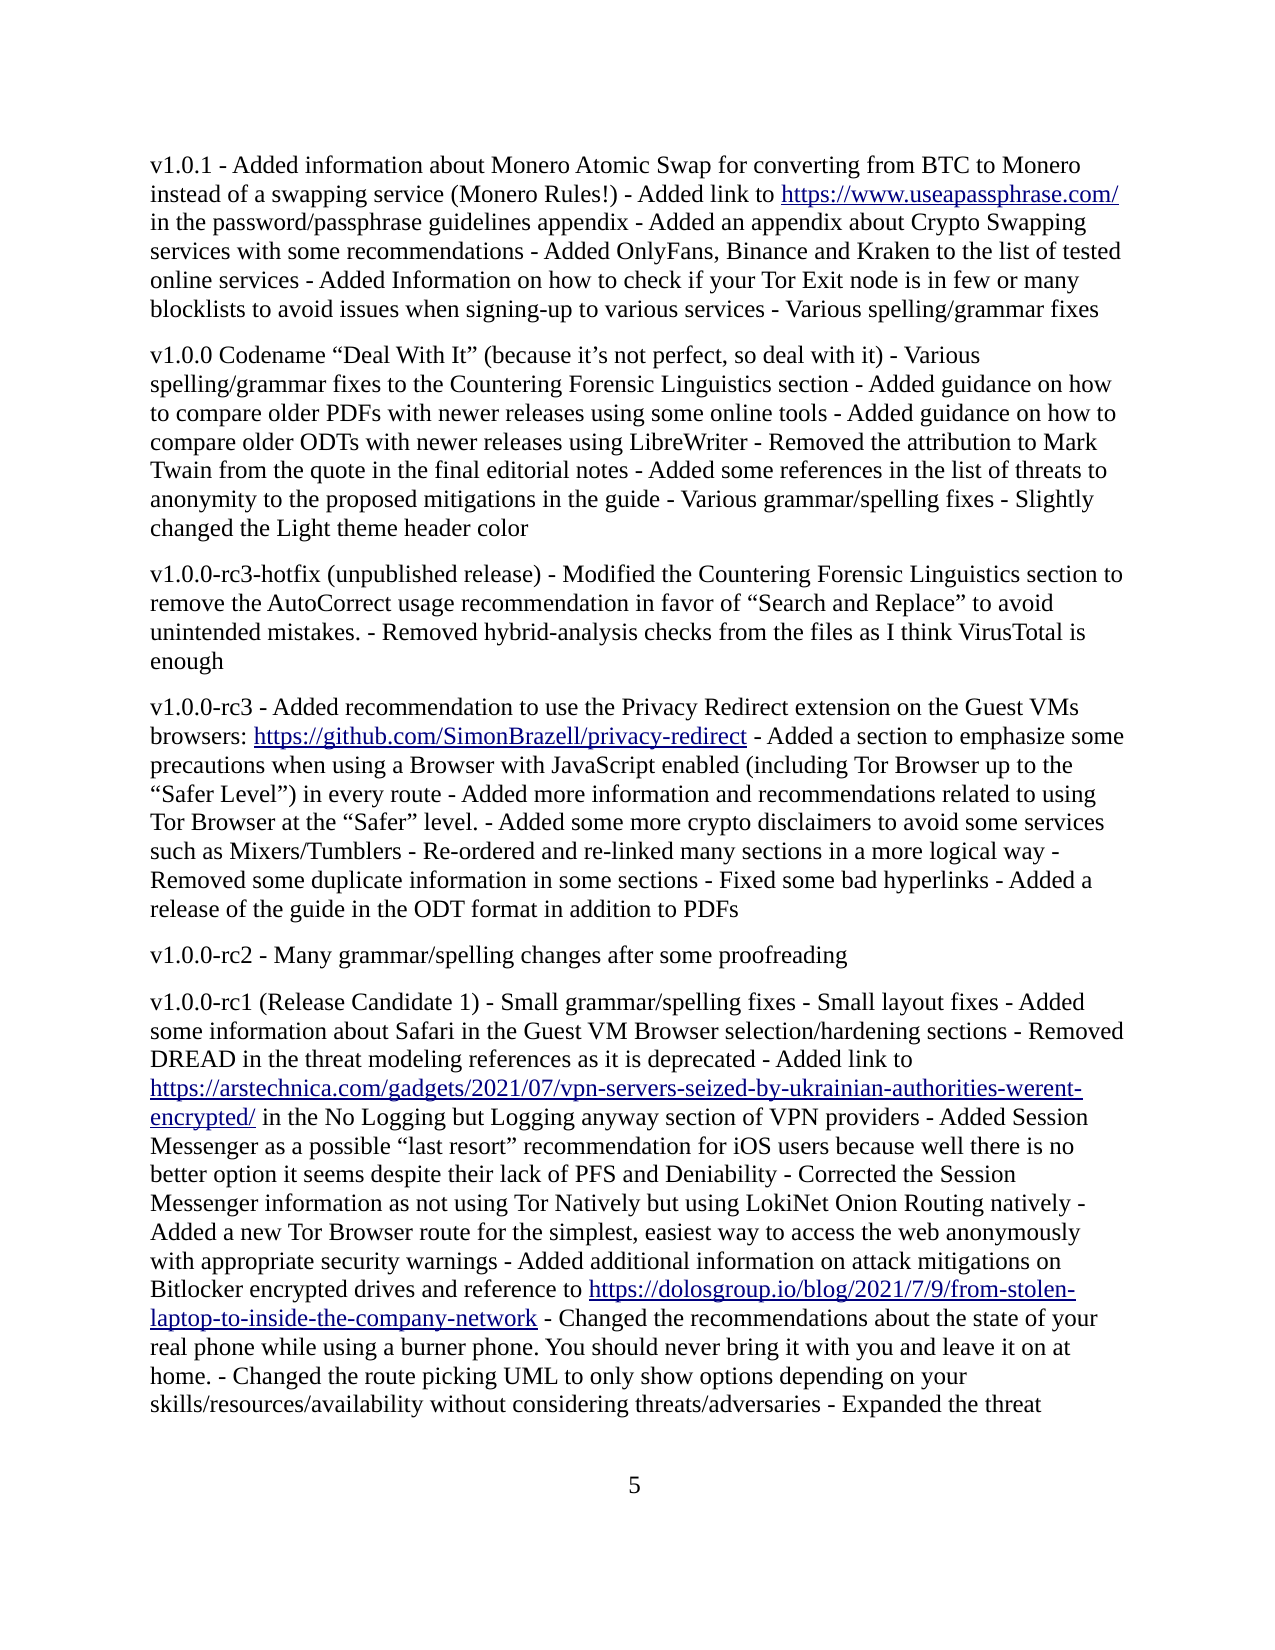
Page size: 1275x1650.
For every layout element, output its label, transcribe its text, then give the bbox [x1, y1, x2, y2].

text v1.0.1 - Added information about Monero Atomic Swap for converting from BTC to Monero instead of a swapping service (Monero Rules!) - Added link to https://www.useapassphrase.com/ in the password/passphrase guidelines appendix - Added an appendix about Crypto Swapping services with some recommendations - Added OnlyFans, Binance and Kraken to the list of tested online services - Added Information on how to check if your Tor Exit node is in few or many blocklists to avoid issues when signing-up to various services - Various spelling/grammar fixes [150, 150, 1125, 322]
text v1.0.0-rc3 - Added recommendation to use the Privacy Redirect extension on the Guest VMs browsers: https://github.com/SimonBrazell/privacy-redirect - Added a section to emphasize some precautions when using a Browser with JavaScript enabled (including Tor Browser up to the “Safer Level”) in every route - Added more information and recommendations related to using Tor Browser at the “Safer” level. - Added some more crypto disclaimers to avoid some services such as Mixers/Tumblers - Re-ordered and re-linked many sections in a more logical way - Removed some duplicate information in some sections - Fixed some bad hyperlinks - Added a release of the guide in the ODT format in addition to PDFs [150, 692, 1125, 922]
text v1.0.0-rc1 (Release Candidate 1) - Small grammar/spelling fixes - Small layout fixes - Added some information about Safari in the Guest VM Browser selection/hardening sections - Removed DREAD in the threat modeling references as it is deprecated - Added link to https://arstechnica.com/gadgets/2021/07/vpn-servers-seized-by-ukrainian-authorities-werent-encrypted/ in the No Logging but Logging anyway section of VPN providers - Added Session Messenger as a possible “last resort” recommendation for iOS users because well there is no better option it seems despite their lack of PFS and Deniability - Corrected the Session Messenger information as not using Tor Natively but using LokiNet Onion Routing natively - Added a new Tor Browser route for the simplest, easiest way to access the web anonymously with appropriate security warnings - Added additional information on attack mitigations on Bitlocker encrypted drives and reference to https://dolosgroup.io/blog/2021/7/9/from-stolen-laptop-to-inside-the-company-network - Changed the recommendations about the state of your real phone while using a burner phone. You should never bring it with you and leave it on at home. - Changed the route picking UML to only show options depending on your skills/resources/availability without considering threats/adversaries - Expanded the threat [150, 987, 1125, 1418]
text v1.0.0-rc3-hotfix (unpublished release) - Modified the Countering Forensic Linguistics section to remove the AutoCorrect usage recommendation in favor of “Search and Replace” to avoid unintended mistakes. - Removed hybrid-analysis checks from the files as I think VirusTotal is enough [150, 559, 1125, 674]
text v1.0.0 Codename “Deal With It” (because it’s not perfect, so deal with it) - Various spelling/grammar fixes to the Countering Forensic Linguistics section - Added guidance on how to compare older PDFs with newer releases using some online tools - Added guidance on how to compare older ODTs with newer releases using LibreWriter - Removed the attribution to Mark Twain from the quote in the final editorial notes - Added some references in the list of threats to anonymity to the proposed mitigations in the guide - Various grammar/spelling fixes - Slightly changed the Light theme header color [150, 340, 1125, 542]
text v1.0.0-rc2 - Many grammar/spelling changes after some proofreading [150, 940, 1125, 969]
